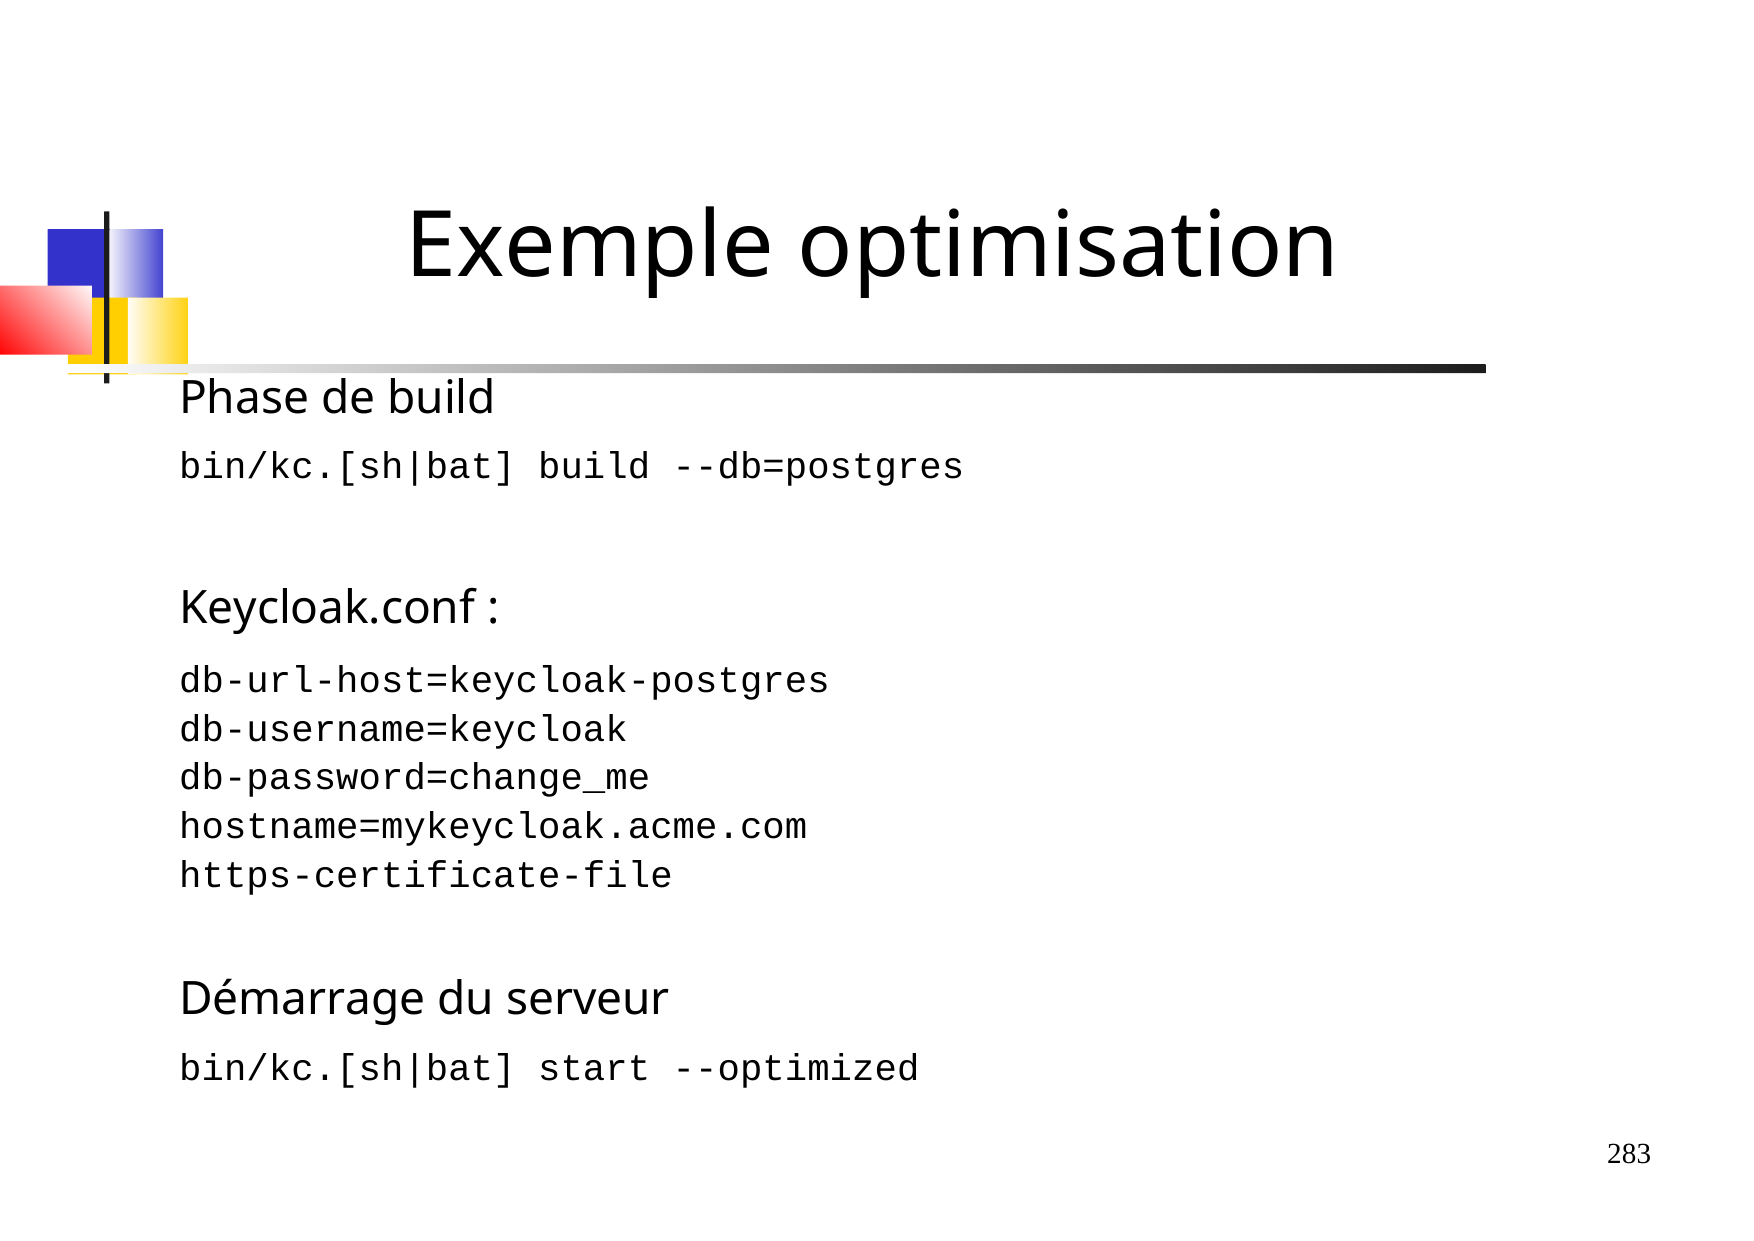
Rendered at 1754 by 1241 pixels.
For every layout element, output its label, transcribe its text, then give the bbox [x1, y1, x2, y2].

title Exemple optimisation [179, 139, 1567, 351]
list Phase de build bin/kc.[sh|bat] build --db=postgres Keycloak.conf : db-url-host=keycloak-postgres db-username=keycloak db-password=change_me hostname=mykeycloak.acme.com https-certificate-file Démarrage du serveur bin/kc.[sh|bat] start --optimized [179, 371, 1567, 1091]
